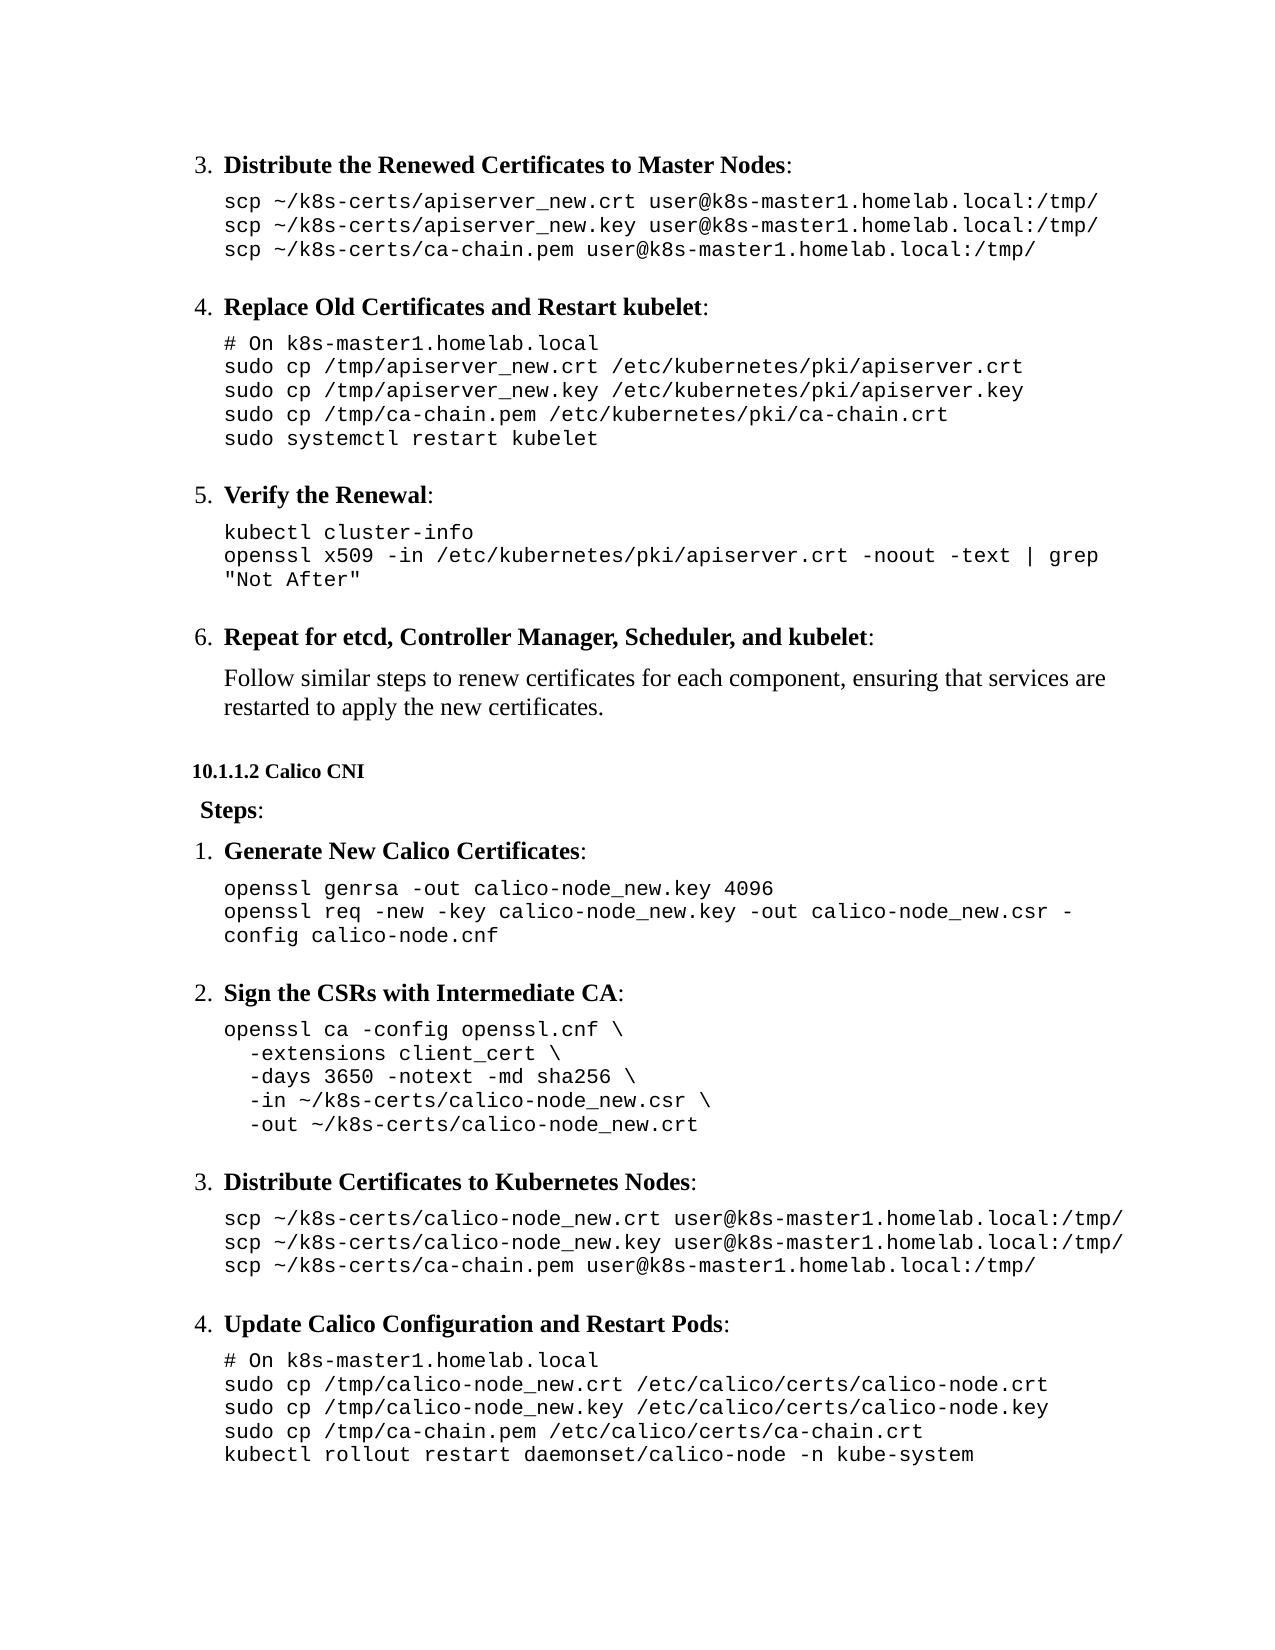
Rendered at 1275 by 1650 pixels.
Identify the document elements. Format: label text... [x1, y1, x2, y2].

list sudo cp /tmp/ca-chain.pem /etc/calico/certs/ca-chain.crt [194, 1421, 1125, 1444]
list sudo cp /tmp/apiserver_new.key /etc/kubernetes/pki/apiserver.key [194, 380, 1125, 404]
list scp ~/k8s-certs/calico-node_new.crt user@k8s-master1.homelab.local:/tmp/ [194, 1208, 1125, 1232]
list -in ~/k8s-certs/calico-node_new.csr \ [194, 1090, 1125, 1114]
list # On k8s-master1.homelab.local [194, 333, 1125, 357]
subtitle 10.1.1.2 Calico CNI [150, 758, 1125, 783]
list kubectl cluster-info [194, 522, 1125, 546]
list scp ~/k8s-certs/apiserver_new.crt user@k8s-master1.homelab.local:/tmp/ [194, 191, 1125, 215]
list Follow similar steps to renew certificates for each component, ensuring that services are restarted to apply the new certificates. [194, 663, 1125, 721]
list sudo cp /tmp/calico-node_new.crt /etc/calico/certs/calico-node.crt [194, 1373, 1125, 1397]
list sudo cp /tmp/calico-node_new.key /etc/calico/certs/calico-node.key [194, 1397, 1125, 1421]
list openssl genrsa -out calico-node_new.key 4096 [194, 878, 1125, 901]
list scp ~/k8s-certs/ca-chain.pem user@k8s-master1.homelab.local:/tmp/ [194, 1256, 1125, 1279]
text Steps: [150, 795, 1125, 824]
list scp ~/k8s-certs/calico-node_new.key user@k8s-master1.homelab.local:/tmp/ [194, 1232, 1125, 1256]
list # On k8s-master1.homelab.local [194, 1350, 1125, 1373]
list -days 3650 -notext -md sha256 \ [194, 1067, 1125, 1090]
list Sign the CSRs with Intermediate CA: [194, 978, 1125, 1007]
list Distribute the Renewed Certificates to Master Nodes: [194, 150, 1125, 179]
list Update Calico Configuration and Restart Pods: [194, 1309, 1125, 1337]
list Verify the Renewal: [194, 481, 1125, 509]
list scp ~/k8s-certs/apiserver_new.key user@k8s-master1.homelab.local:/tmp/ [194, 215, 1125, 238]
list sudo cp /tmp/apiserver_new.crt /etc/kubernetes/pki/apiserver.crt [194, 357, 1125, 380]
list kubectl rollout restart daemonset/calico-node -n kube-system [194, 1444, 1125, 1468]
list sudo systemctl restart kubelet [194, 427, 1125, 451]
list openssl x509 -in /etc/kubernetes/pki/apiserver.crt -noout -text | grep "Not After" [194, 546, 1125, 593]
list sudo cp /tmp/ca-chain.pem /etc/kubernetes/pki/ca-chain.crt [194, 404, 1125, 427]
list openssl req -new -key calico-node_new.key -out calico-node_new.csr -config calico-node.cnf [194, 901, 1125, 948]
list Generate New Calico Certificates: [194, 836, 1125, 865]
list scp ~/k8s-certs/ca-chain.pem user@k8s-master1.homelab.local:/tmp/ [194, 238, 1125, 262]
list Repeat for etcd, Controller Manager, Scheduler, and kubelet: [194, 622, 1125, 651]
list openssl ca -config openssl.cnf \ [194, 1019, 1125, 1043]
list -extensions client_cert \ [194, 1043, 1125, 1067]
list Distribute Certificates to Kubernetes Nodes: [194, 1167, 1125, 1196]
list -out ~/k8s-certs/calico-node_new.crt [194, 1114, 1125, 1137]
list Replace Old Certificates and Restart kubelet: [194, 292, 1125, 320]
